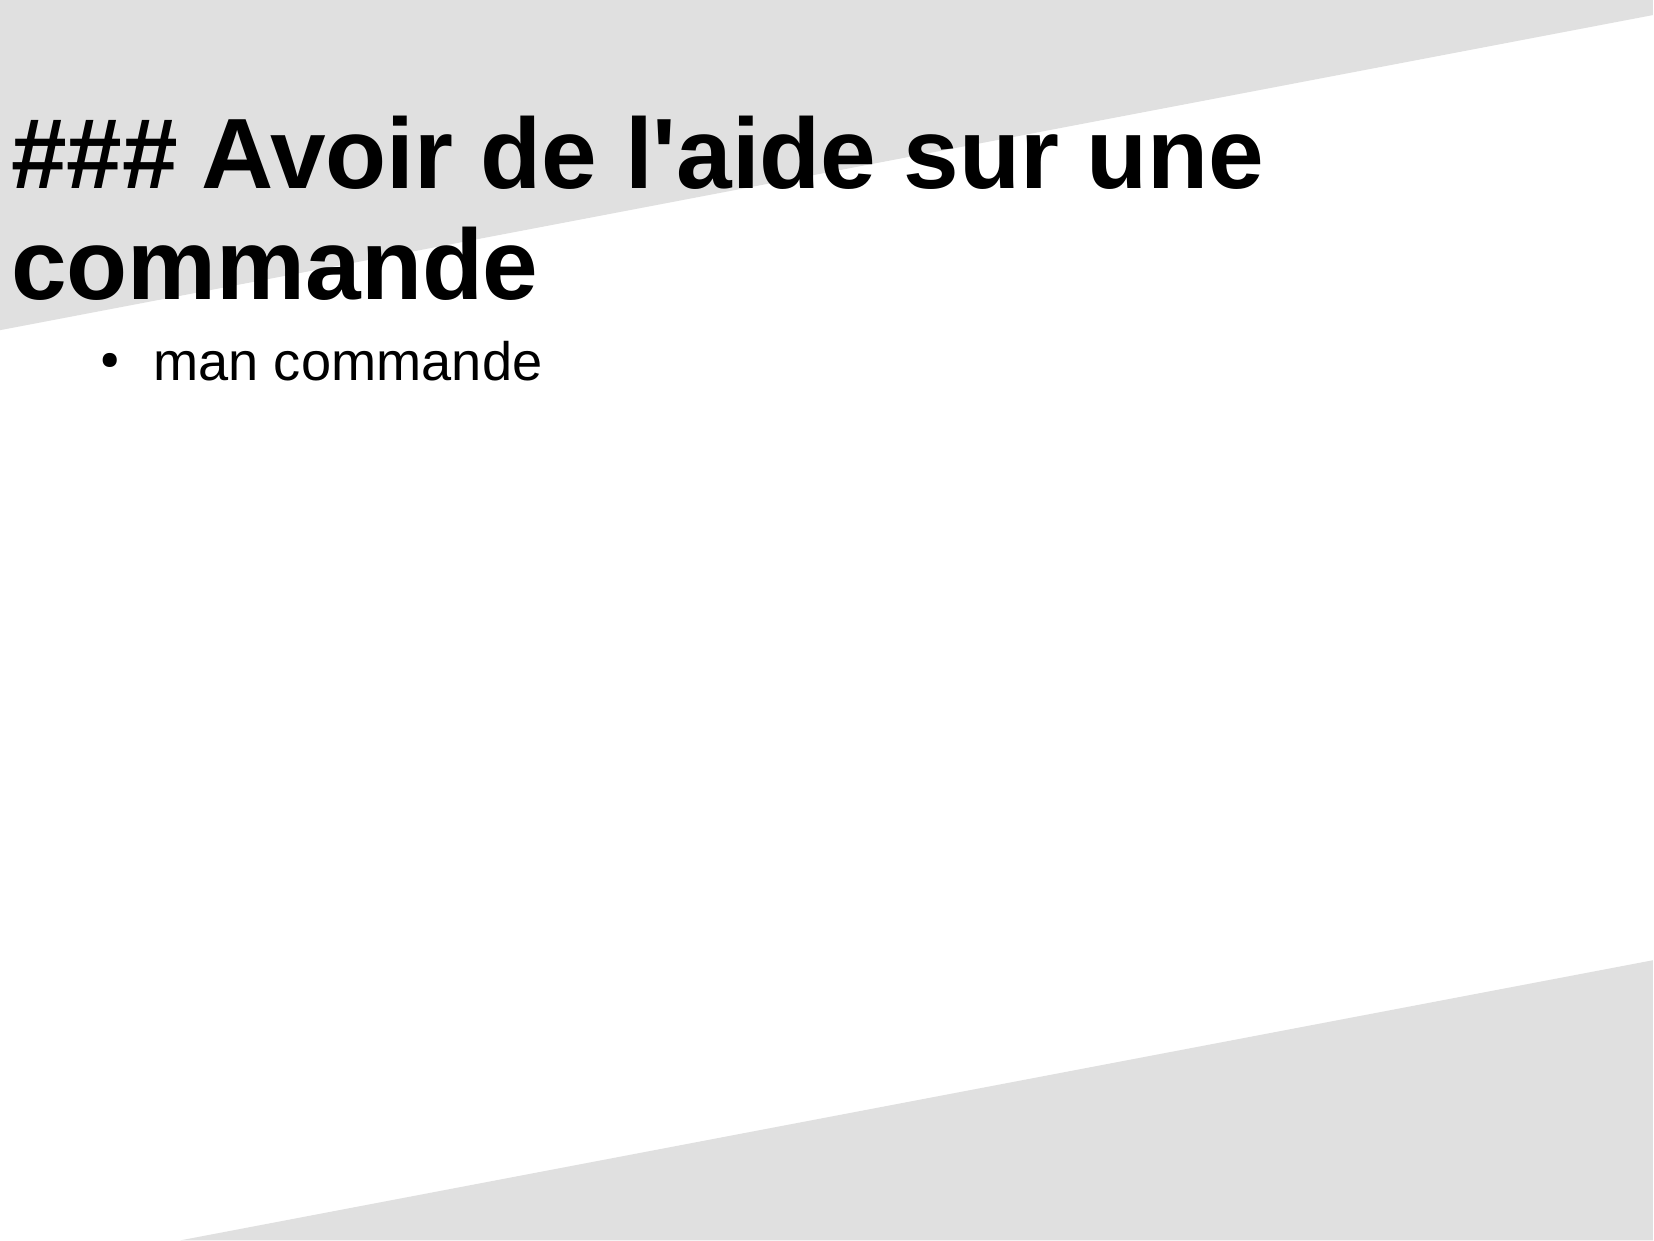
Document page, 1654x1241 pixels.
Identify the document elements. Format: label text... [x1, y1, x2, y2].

list man commande [82, 331, 1538, 1052]
title ### Avoir de l'aide sur une commande [11, 97, 1499, 322]
